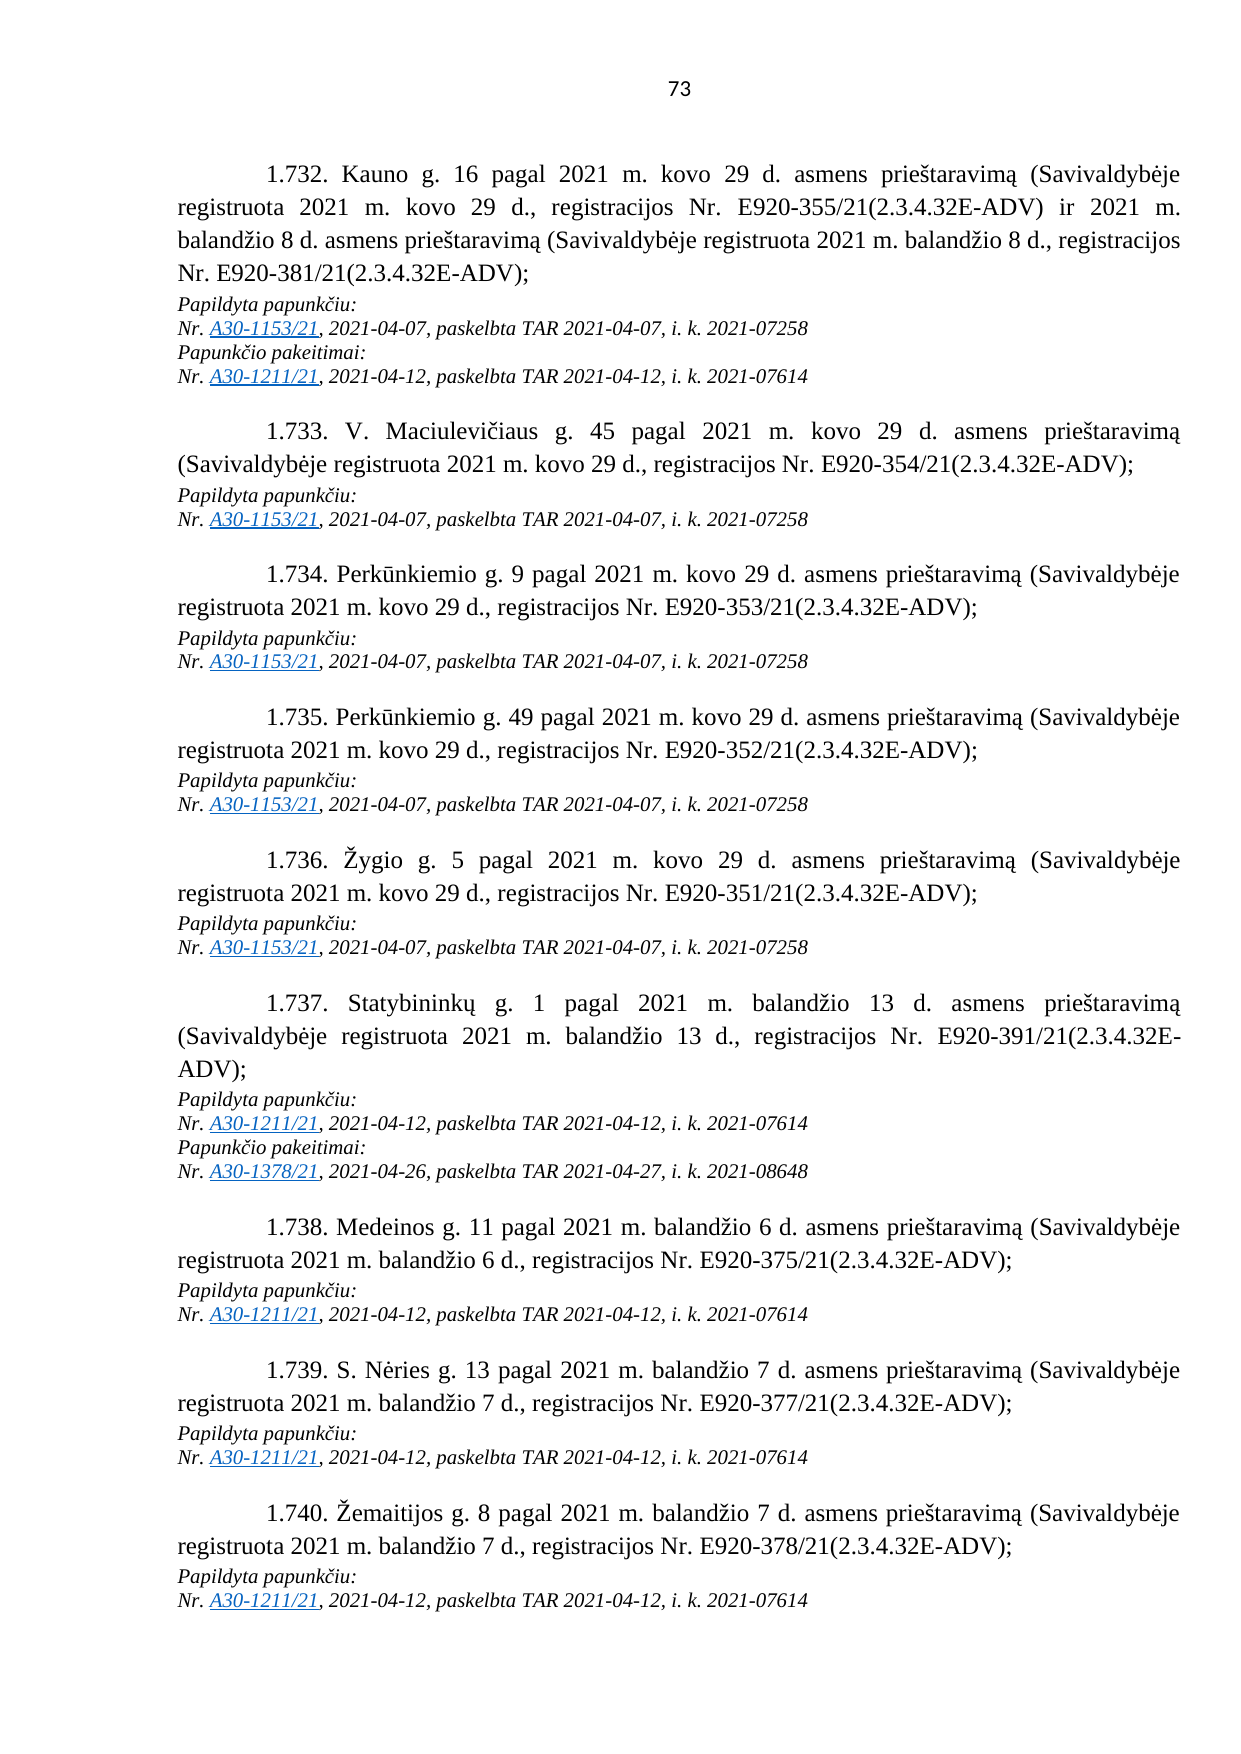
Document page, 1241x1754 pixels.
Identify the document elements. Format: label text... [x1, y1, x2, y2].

text Papildyta papunkčiu: [177, 625, 1181, 649]
text 1.740. Žemaitijos g. 8 pagal 2021 m. balandžio 7 d. asmens prieštaravimą (Savivaldybėje registruota 2021 m. balandžio 7 d., registracijos Nr. E920-378/21(2.3.4.32E-ADV); [177, 1498, 1181, 1560]
text Papildyta papunkčiu: [177, 768, 1181, 792]
text Nr. A30-1153/21, 2021-04-07, paskelbta TAR 2021-04-07, i. k. 2021-07258 [177, 792, 1181, 816]
text Papildyta papunkčiu: [177, 911, 1181, 935]
text Nr. A30-1378/21, 2021-04-26, paskelbta TAR 2021-04-27, i. k. 2021-08648 [177, 1159, 1181, 1183]
text Papildyta papunkčiu: [177, 482, 1181, 507]
text Papildyta papunkčiu: [177, 1421, 1181, 1445]
text 1.736. Žygio g. 5 pagal 2021 m. kovo 29 d. asmens prieštaravimą (Savivaldybėje registruota 2021 m. kovo 29 d., registracijos Nr. E920-351/21(2.3.4.32E-ADV); [177, 845, 1181, 907]
text 1.735. Perkūnkiemio g. 49 pagal 2021 m. kovo 29 d. asmens prieštaravimą (Savivaldybėje registruota 2021 m. kovo 29 d., registracijos Nr. E920-352/21(2.3.4.32E-ADV); [177, 702, 1181, 764]
text Nr. A30-1211/21, 2021-04-12, paskelbta TAR 2021-04-12, i. k. 2021-07614 [177, 1588, 1181, 1612]
text 1.739. S. Nėries g. 13 pagal 2021 m. balandžio 7 d. asmens prieštaravimą (Savivaldybėje registruota 2021 m. balandžio 7 d., registracijos Nr. E920-377/21(2.3.4.32E-ADV); [177, 1355, 1181, 1417]
text Nr. A30-1211/21, 2021-04-12, paskelbta TAR 2021-04-12, i. k. 2021-07614 [177, 1111, 1181, 1135]
text Nr. A30-1211/21, 2021-04-12, paskelbta TAR 2021-04-12, i. k. 2021-07614 [177, 1302, 1181, 1326]
text 1.732. Kauno g. 16 pagal 2021 m. kovo 29 d. asmens prieštaravimą (Savivaldybėje registruota 2021 m. kovo 29 d., registracijos Nr. E920-355/21(2.3.4.32E-ADV) ir 2021 m. balandžio 8 d. asmens prieštaravimą (Savivaldybėje registruota 2021 m. balandžio 8 d., registracijos Nr. E920-381/21(2.3.4.32E-ADV); [177, 159, 1181, 287]
text Nr. A30-1211/21, 2021-04-12, paskelbta TAR 2021-04-12, i. k. 2021-07614 [177, 364, 1181, 388]
text Nr. A30-1153/21, 2021-04-07, paskelbta TAR 2021-04-07, i. k. 2021-07258 [177, 316, 1181, 339]
text Papildyta papunkčiu: [177, 1087, 1181, 1111]
text Papunkčio pakeitimai: [177, 1135, 1181, 1159]
text 1.733. V. Maciulevičiaus g. 45 pagal 2021 m. kovo 29 d. asmens prieštaravimą (Savivaldybėje registruota 2021 m. kovo 29 d., registracijos Nr. E920-354/21(2.3.4.32E-ADV); [177, 416, 1181, 478]
text Nr. A30-1153/21, 2021-04-07, paskelbta TAR 2021-04-07, i. k. 2021-07258 [177, 649, 1181, 673]
text Papildyta papunkčiu: [177, 1278, 1181, 1302]
text 1.737. Statybininkų g. 1 pagal 2021 m. balandžio 13 d. asmens prieštaravimą (Savivaldybėje registruota 2021 m. balandžio 13 d., registracijos Nr. E920-391/21(2.3.4.32E-ADV); [177, 988, 1181, 1083]
text 1.738. Medeinos g. 11 pagal 2021 m. balandžio 6 d. asmens prieštaravimą (Savivaldybėje registruota 2021 m. balandžio 6 d., registracijos Nr. E920-375/21(2.3.4.32E-ADV); [177, 1212, 1181, 1274]
text Papildyta papunkčiu: [177, 291, 1181, 316]
text Nr. A30-1153/21, 2021-04-07, paskelbta TAR 2021-04-07, i. k. 2021-07258 [177, 935, 1181, 959]
text Papunkčio pakeitimai: [177, 339, 1181, 364]
text 1.734. Perkūnkiemio g. 9 pagal 2021 m. kovo 29 d. asmens prieštaravimą (Savivaldybėje registruota 2021 m. kovo 29 d., registracijos Nr. E920-353/21(2.3.4.32E-ADV); [177, 559, 1181, 621]
text Papildyta papunkčiu: [177, 1564, 1181, 1588]
text Nr. A30-1211/21, 2021-04-12, paskelbta TAR 2021-04-12, i. k. 2021-07614 [177, 1445, 1181, 1469]
text Nr. A30-1153/21, 2021-04-07, paskelbta TAR 2021-04-07, i. k. 2021-07258 [177, 507, 1181, 531]
